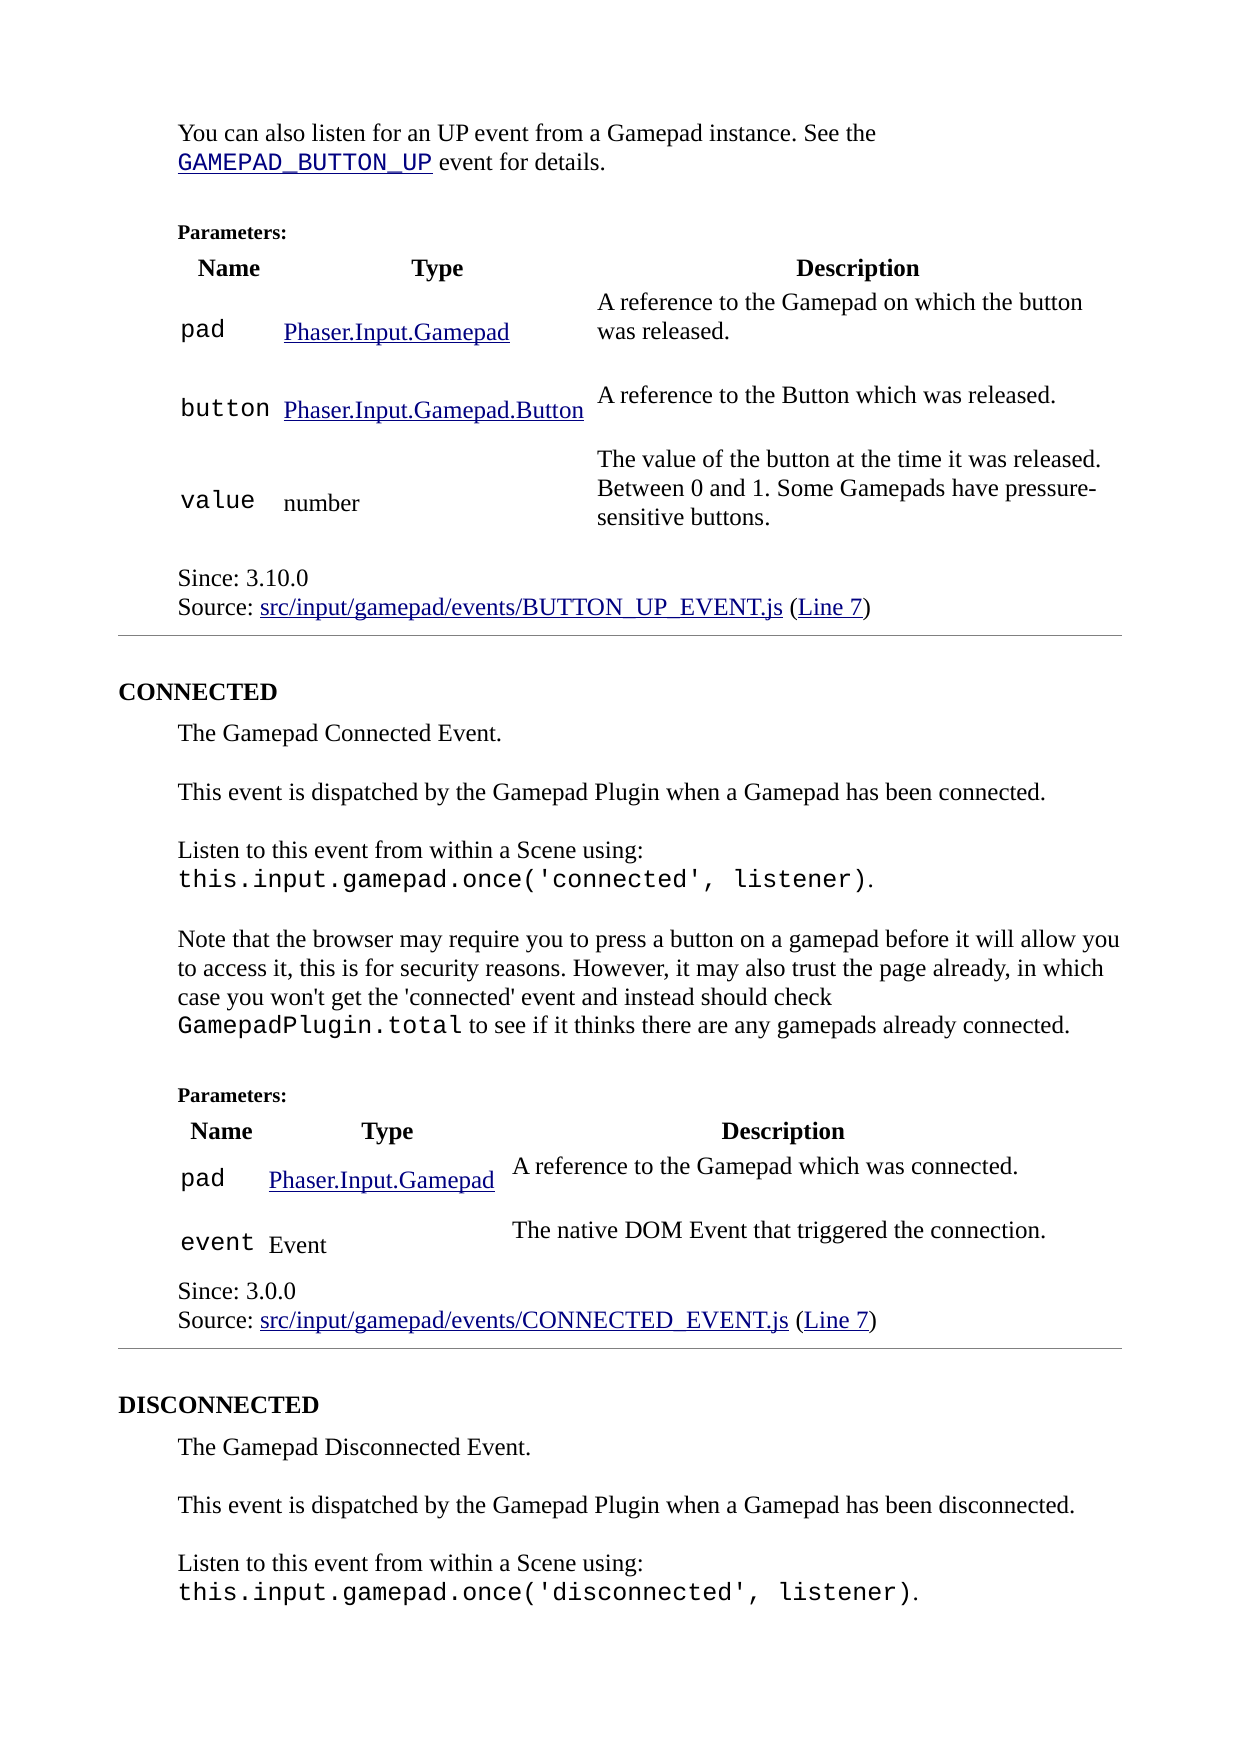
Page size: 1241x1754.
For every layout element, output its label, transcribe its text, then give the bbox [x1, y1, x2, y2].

subtitle DISCONNECTED [118, 1390, 1122, 1419]
list The Gamepad Connected Event. [177, 718, 1122, 747]
table_cell Phaser.Input.Gamepad [280, 285, 594, 377]
subtitle Source: src/input/gamepad/events/CONNECTED_EVENT.js (Line 7) [177, 1305, 1122, 1334]
table_cell event [177, 1212, 265, 1276]
subtitle Since: 3.10.0 [177, 563, 1122, 592]
table_cell Phaser.Input.Gamepad.Button [280, 378, 594, 441]
table_header Name [177, 250, 280, 284]
list Listen to this event from within a Scene using: this.input.gamepad.once('connected', listener). [177, 835, 1122, 894]
table_cell Event [265, 1212, 509, 1276]
table_cell The native DOM Event that triggered the connection. [509, 1212, 1057, 1276]
subtitle CONNECTED [118, 677, 1122, 706]
table_header Description [509, 1114, 1057, 1148]
subtitle Source: src/input/gamepad/events/BUTTON_UP_EVENT.js (Line 7) [177, 592, 1122, 621]
table_header Name [177, 1114, 265, 1148]
list This event is dispatched by the Gamepad Plugin when a Gamepad has been disconnected. [177, 1490, 1122, 1519]
table_cell A reference to the Gamepad on which the button was released. [594, 285, 1122, 377]
list This event is dispatched by the Gamepad Plugin when a Gamepad has been connected. [177, 777, 1122, 806]
table_cell A reference to the Gamepad which was connected. [509, 1148, 1057, 1212]
table_cell button [177, 378, 280, 441]
table_header Description [594, 250, 1122, 284]
table_cell pad [177, 1148, 265, 1212]
table_cell A reference to the Button which was released. [594, 378, 1122, 441]
list Listen to this event from within a Scene using: this.input.gamepad.once('disconnected', listener). [177, 1548, 1122, 1608]
list Note that the browser may require you to press a button on a gamepad before it will allow you to access it, this is for security reasons. However, it may also trust the page already, in which case you won't get the 'connected' event and instead should check GamepadPlugin.total to see if it thinks there are any gamepads already connected. [177, 924, 1122, 1041]
subtitle Since: 3.0.0 [177, 1276, 1122, 1305]
table_cell pad [177, 285, 280, 377]
subtitle Parameters: [177, 220, 1122, 244]
table_header Type [280, 250, 594, 284]
list You can also listen for an UP event from a Gamepad instance. See the GAMEPAD_BUTTON_UP event for details. [177, 118, 1122, 178]
list The Gamepad Disconnected Event. [177, 1432, 1122, 1460]
subtitle Parameters: [177, 1083, 1122, 1107]
table_cell number [280, 441, 594, 563]
table_cell value [177, 441, 280, 563]
table_header Type [265, 1114, 509, 1148]
table_cell The value of the button at the time it was released. Between 0 and 1. Some Gamepads have pressure-sensitive buttons. [594, 441, 1122, 563]
table_cell Phaser.Input.Gamepad [265, 1148, 509, 1212]
